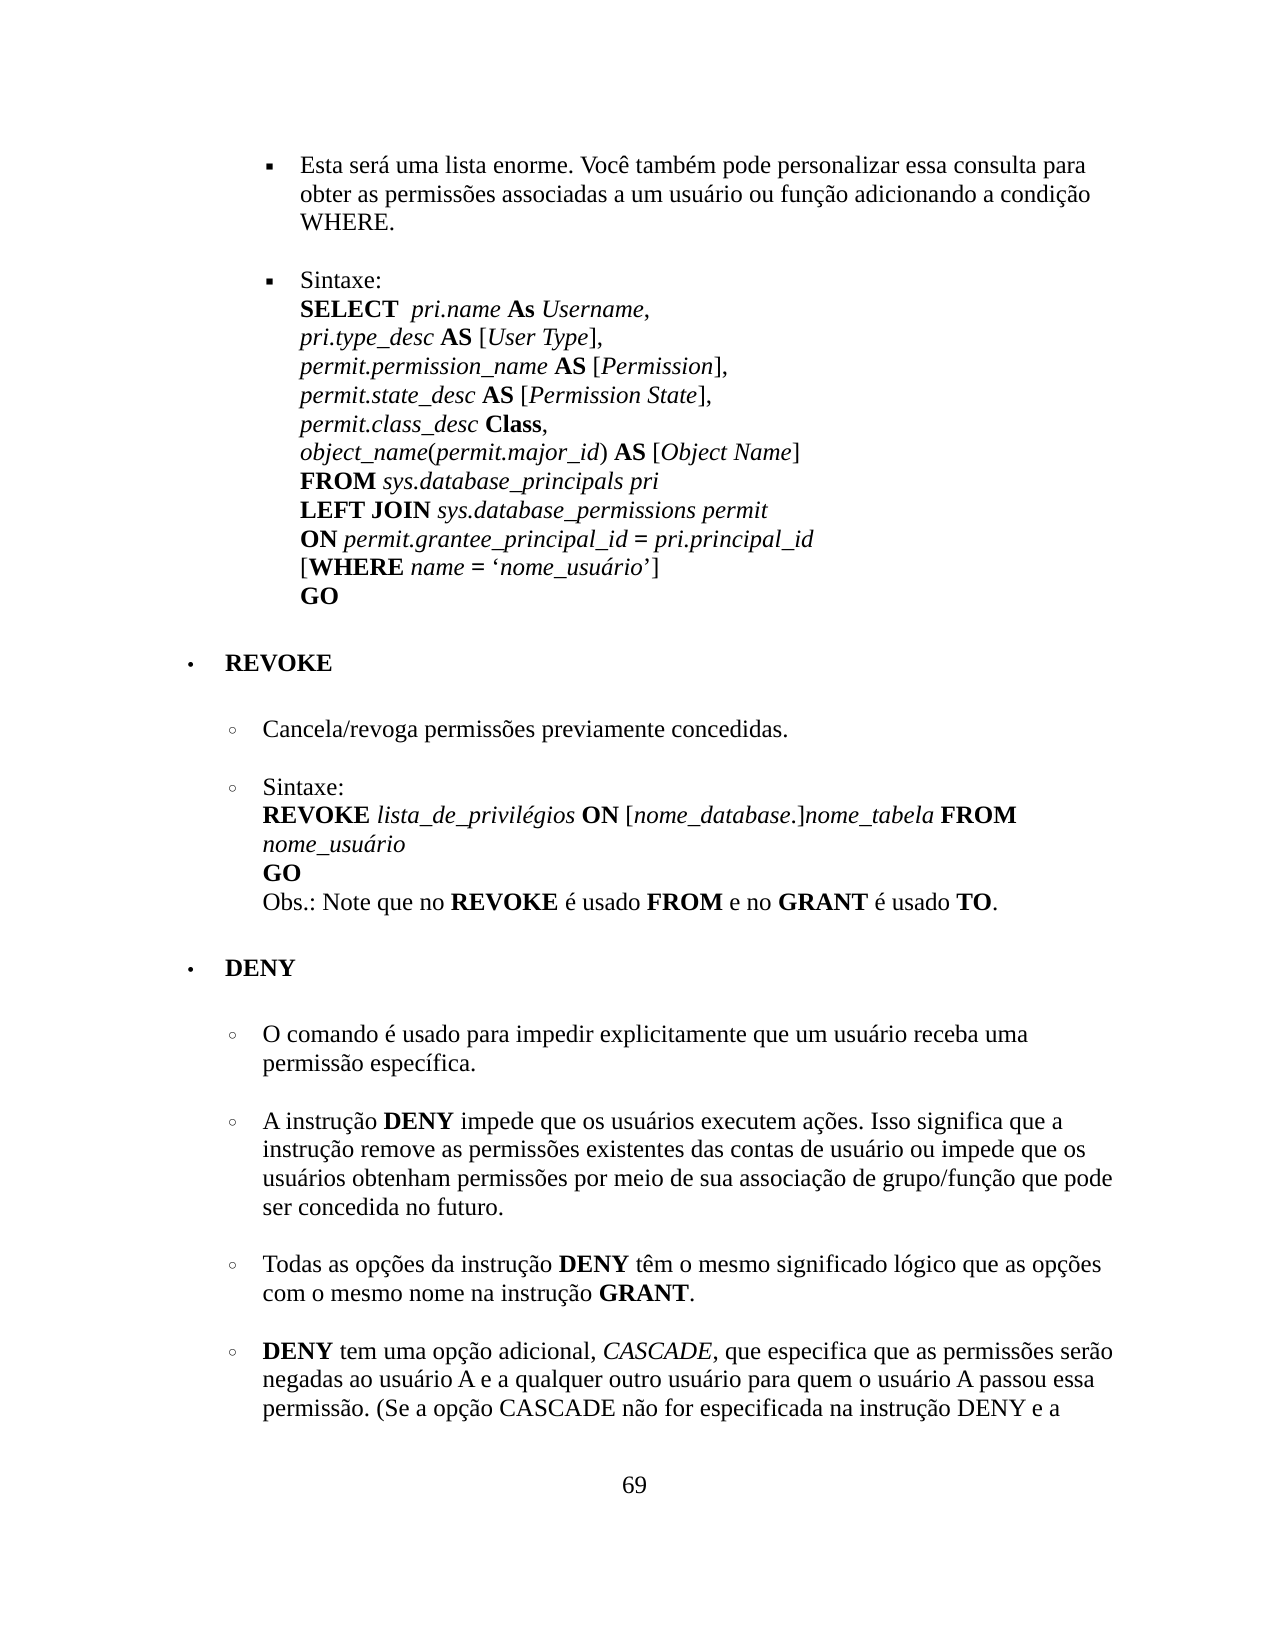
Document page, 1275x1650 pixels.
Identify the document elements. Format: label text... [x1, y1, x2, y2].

list DENY [187, 953, 1125, 1011]
list Esta será uma lista enorme. Você também pode personalizar essa consulta para obter as permissões associadas a um usuário ou função adicionando a condição WHERE. [262, 150, 1125, 265]
list A instrução DENY impede que os usuários executem ações. Isso significa que a instrução remove as permissões existentes das contas de usuário ou impede que os usuários obtenham permissões por meio de sua associação de grupo/função que pode ser concedida no futuro. [225, 1106, 1125, 1249]
list DENY tem uma opção adicional, CASCADE, que especifica que as permissões serão negadas ao usuário A e a qualquer outro usuário para quem o usuário A passou essa permissão. (Se a opção CASCADE não for especificada na instrução DENY e a [225, 1336, 1125, 1422]
list Sintaxe: REVOKE lista_de_privilégios ON [nome_database.]nome_tabela FROM nome_usuário GO Obs.: Note que no REVOKE é usado FROM e no GRANT é usado TO. [225, 772, 1125, 944]
list Cancela/revoga permissões previamente concedidas. [225, 714, 1125, 772]
list Todas as opções da instrução DENY têm o mesmo significado lógico que as opções com o mesmo nome na instrução GRANT. [225, 1249, 1125, 1336]
list Sintaxe: SELECT pri.name As Username, pri.type_desc AS [User Type], permit.permission_name AS [Permission], permit.state_desc AS [Permission State], permit.class_desc Class, object_name(permit.major_id) AS [Object Name] FROM sys.database_principals pri LEFT JOIN sys.database_permissions permit ON permit.grantee_principal_id = pri.principal_id [WHERE name = ‘nome_usuário’] GO [262, 265, 1125, 639]
list O comando é usado para impedir explicitamente que um usuário receba uma permissão específica. [225, 1019, 1125, 1106]
list REVOKE [187, 648, 1125, 705]
